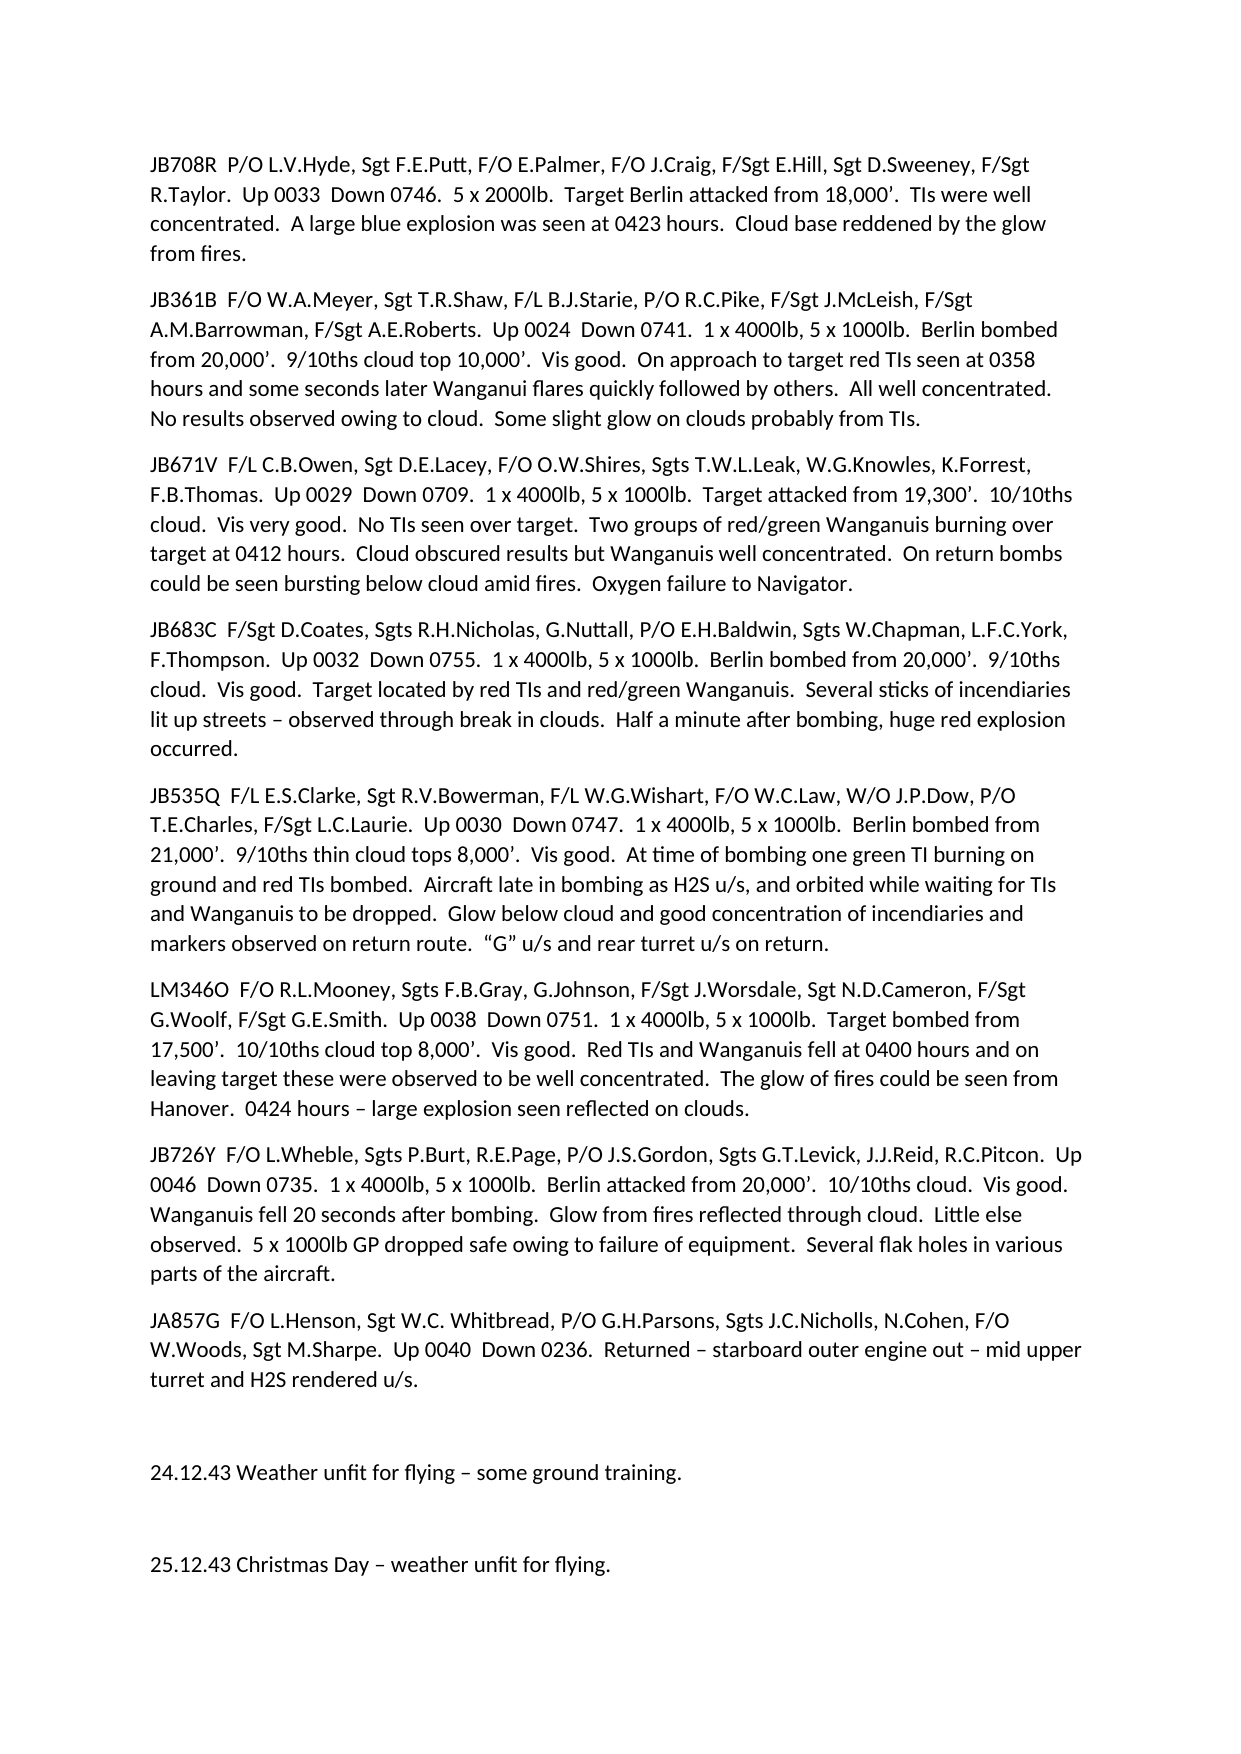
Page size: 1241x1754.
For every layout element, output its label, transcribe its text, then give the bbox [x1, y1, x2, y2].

text JA857G F/O L.Henson, Sgt W.C. Whitbread, P/O G.H.Parsons, Sgts J.C.Nicholls, N.Cohen, F/O W.Woods, Sgt M.Sharpe. Up 0040 Down 0236. Returned – starboard outer engine out – mid upper turret and H2S rendered u/s. [150, 1306, 1090, 1393]
text 24.12.43 Weather unfit for flying – some ground training. [150, 1458, 1090, 1486]
text JB535Q F/L E.S.Clarke, Sgt R.V.Bowerman, F/L W.G.Wishart, F/O W.C.Law, W/O J.P.Dow, P/O T.E.Charles, F/Sgt L.C.Laurie. Up 0030 Down 0747. 1 x 4000lb, 5 x 1000lb. Berlin bombed from 21,000’. 9/10ths thin cloud tops 8,000’. Vis good. At time of bombing one green TI burning on ground and red TIs bombed. Aircraft late in bombing as H2S u/s, and orbited while waiting for TIs and Wanganuis to be dropped. Glow below cloud and good concentration of incendiaries and markers observed on return route. “G” u/s and rear turret u/s on return. [150, 781, 1090, 957]
text JB361B F/O W.A.Meyer, Sgt T.R.Shaw, F/L B.J.Starie, P/O R.C.Pike, F/Sgt J.McLeish, F/Sgt A.M.Barrowman, F/Sgt A.E.Roberts. Up 0024 Down 0741. 1 x 4000lb, 5 x 1000lb. Berlin bombed from 20,000’. 9/10ths cloud top 10,000’. Vis good. On approach to target red TIs seen at 0358 hours and some seconds later Wanganui flares quickly followed by others. All well concentrated. No results observed owing to cloud. Some slight glow on clouds probably from TIs. [150, 285, 1090, 432]
text JB708R P/O L.V.Hyde, Sgt F.E.Putt, F/O E.Palmer, F/O J.Craig, F/Sgt E.Hill, Sgt D.Sweeney, F/Sgt R.Taylor. Up 0033 Down 0746. 5 x 2000lb. Target Berlin attacked from 18,000’. TIs were well concentrated. A large blue explosion was seen at 0423 hours. Cloud base reddened by the glow from fires. [150, 150, 1090, 267]
text JB683C F/Sgt D.Coates, Sgts R.H.Nicholas, G.Nuttall, P/O E.H.Baldwin, Sgts W.Chapman, L.F.C.York, F.Thompson. Up 0032 Down 0755. 1 x 4000lb, 5 x 1000lb. Berlin bombed from 20,000’. 9/10ths cloud. Vis good. Target located by red TIs and red/green Wanganuis. Several sticks of incendiaries lit up streets – observed through break in clouds. Half a minute after bombing, huge red explosion occurred. [150, 616, 1090, 762]
text JB726Y F/O L.Wheble, Sgts P.Burt, R.E.Page, P/O J.S.Gordon, Sgts G.T.Levick, J.J.Reid, R.C.Pitcon. Up 0046 Down 0735. 1 x 4000lb, 5 x 1000lb. Berlin attacked from 20,000’. 10/10ths cloud. Vis good. Wanganuis fell 20 seconds after bombing. Glow from fires reflected through cloud. Little else observed. 5 x 1000lb GP dropped safe owing to failure of equipment. Several flak holes in various parts of the aircraft. [150, 1141, 1090, 1287]
text LM346O F/O R.L.Mooney, Sgts F.B.Gray, G.Johnson, F/Sgt J.Worsdale, Sgt N.D.Cameron, F/Sgt G.Woolf, F/Sgt G.E.Smith. Up 0038 Down 0751. 1 x 4000lb, 5 x 1000lb. Target bombed from 17,500’. 10/10ths cloud top 8,000’. Vis good. Red TIs and Wanganuis fell at 0400 hours and on leaving target these were observed to be well concentrated. The glow of fires could be seen from Hanover. 0424 hours – large explosion seen reflected on clouds. [150, 976, 1090, 1122]
text JB671V F/L C.B.Owen, Sgt D.E.Lacey, F/O O.W.Shires, Sgts T.W.L.Leak, W.G.Knowles, K.Forrest, F.B.Thomas. Up 0029 Down 0709. 1 x 4000lb, 5 x 1000lb. Target attacked from 19,300’. 10/10ths cloud. Vis very good. No TIs seen over target. Two groups of red/green Wanganuis burning over target at 0412 hours. Cloud obscured results but Wanganuis well concentrated. On return bombs could be seen bursting below cloud amid fires. Oxygen failure to Navigator. [150, 451, 1090, 597]
text 25.12.43 Christmas Day – weather unfit for flying. [150, 1551, 1090, 1578]
